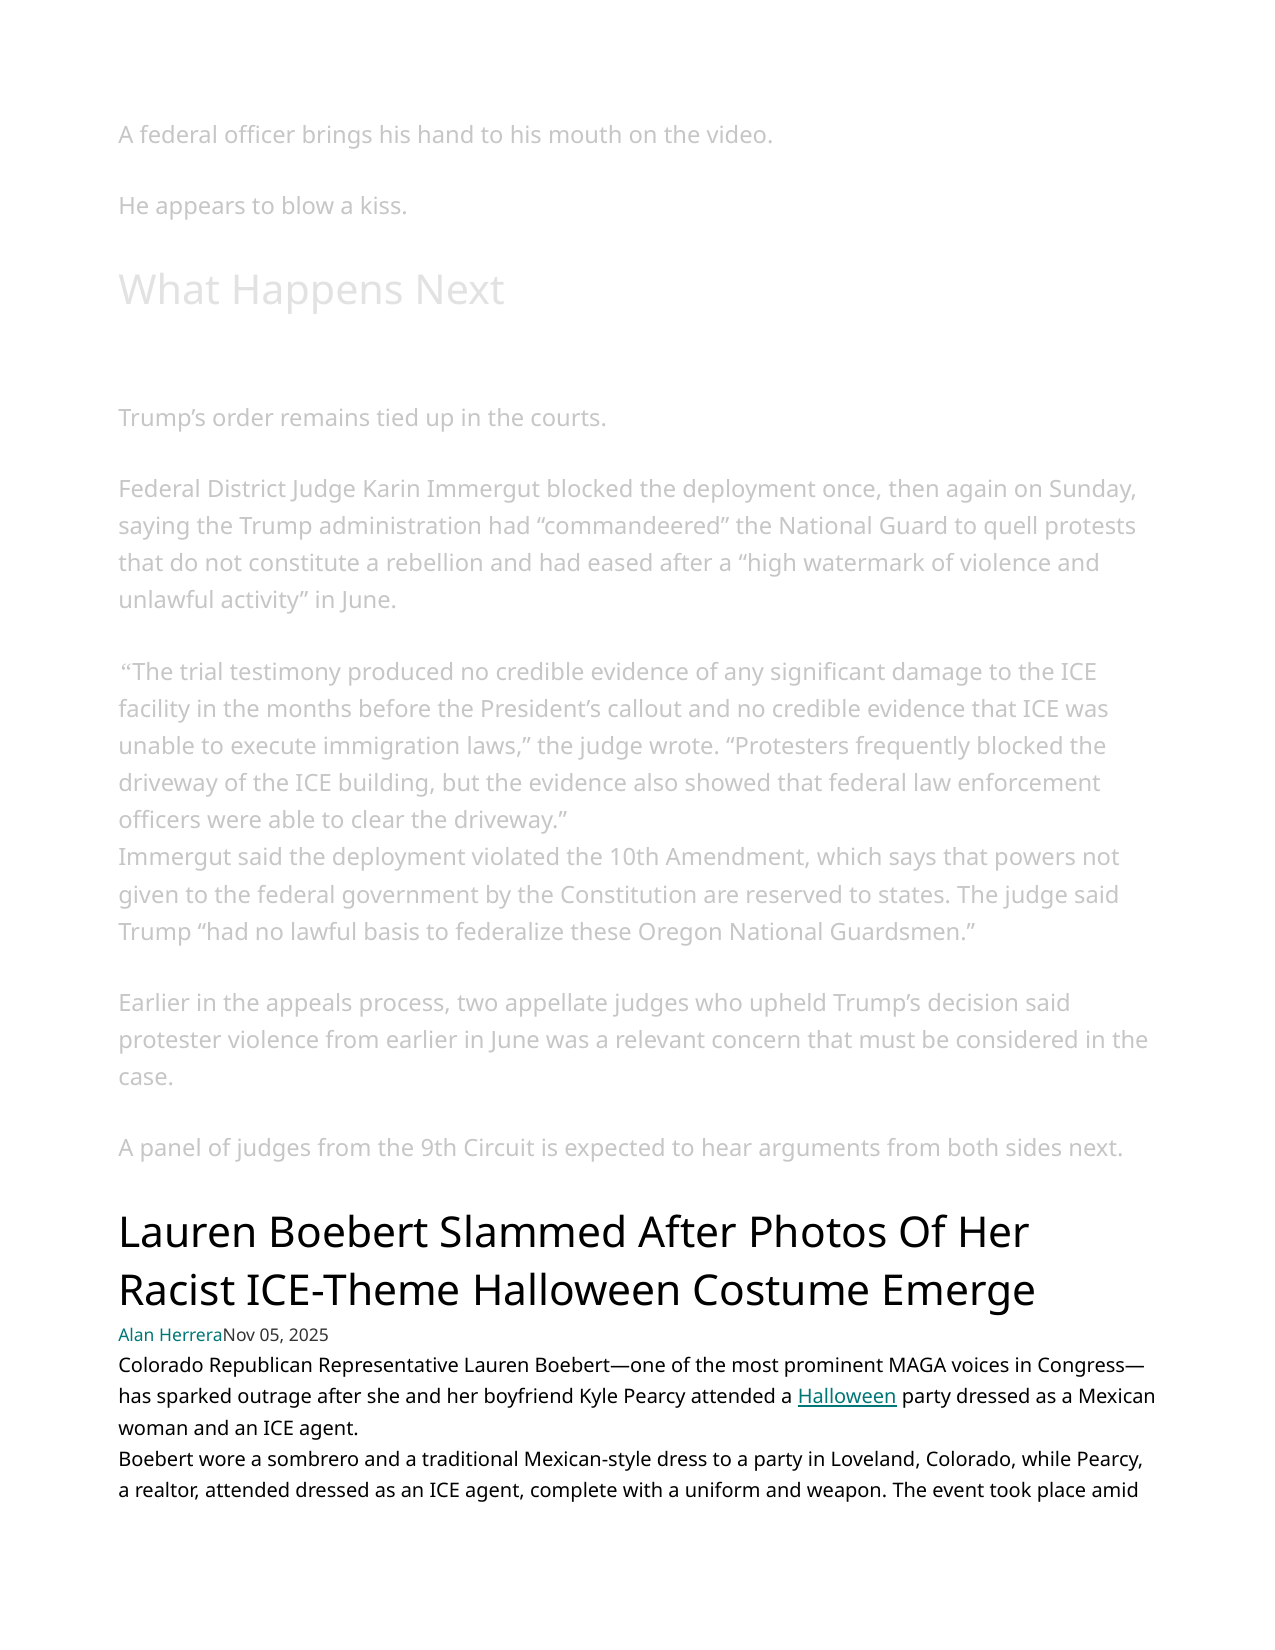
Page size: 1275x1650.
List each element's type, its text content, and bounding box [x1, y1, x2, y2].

text Alan HerreraNov 05, 2025 [118, 1318, 1157, 1347]
subtitle What Happens Next [118, 260, 1157, 316]
text Boebert wore a sombrero and a traditional Mexican-style dress to a party in Loveland, Colorado, while Pearcy, a realtor, attended dressed as an ICE agent, complete with a uniform and weapon. The event took place amid [118, 1445, 1157, 1503]
text Federal District Judge Karin Immergut blocked the deployment once, then again on Sunday, saying the Trump administration had “commandeered” the National Guard to quell protests that do not constitute a rebellion and had eased after a “high watermark of violence and unlawful activity” in June. [118, 472, 1157, 616]
text A panel of judges from the 9th Circuit is expected to hear arguments from both sides next. [118, 1131, 1157, 1163]
text Earlier in the appeals process, two appellate judges who upheld Trump’s decision said protester violence from earlier in June was a relevant concern that must be considered in the case. [118, 986, 1157, 1092]
text “The trial testimony produced no credible evidence of any significant damage to the ICE facility in the months before the President’s callout and no credible evidence that ICE was unable to execute immigration laws,” the judge wrote. “Protesters frequently blocked the driveway of the ICE building, but the evidence also showed that federal law enforcement officers were able to clear the driveway.” [118, 654, 1157, 836]
text He appears to blow a kiss. [118, 189, 1157, 221]
subtitle Lauren Boebert Slammed After Photos Of Her Racist ICE-Theme Halloween Costume Emerge [118, 1202, 1157, 1318]
text Trump’s order remains tied up in the courts. [118, 401, 1157, 433]
text A federal officer brings his hand to his mouth on the video. [118, 118, 1157, 151]
text Colorado Republican Representative Lauren Boebert—one of the most prominent MAGA voices in Congress—has sparked outrage after she and her boyfriend Kyle Pearcy attended a Halloween party dressed as a Mexican woman and an ICE agent. [118, 1351, 1157, 1441]
text Immergut said the deployment violated the 10th Amendment, which says that powers not given to the federal government by the Constitution are reserved to states. The judge said Trump “had no lawful basis to federalize these Oregon National Guardsmen.” [118, 840, 1157, 947]
